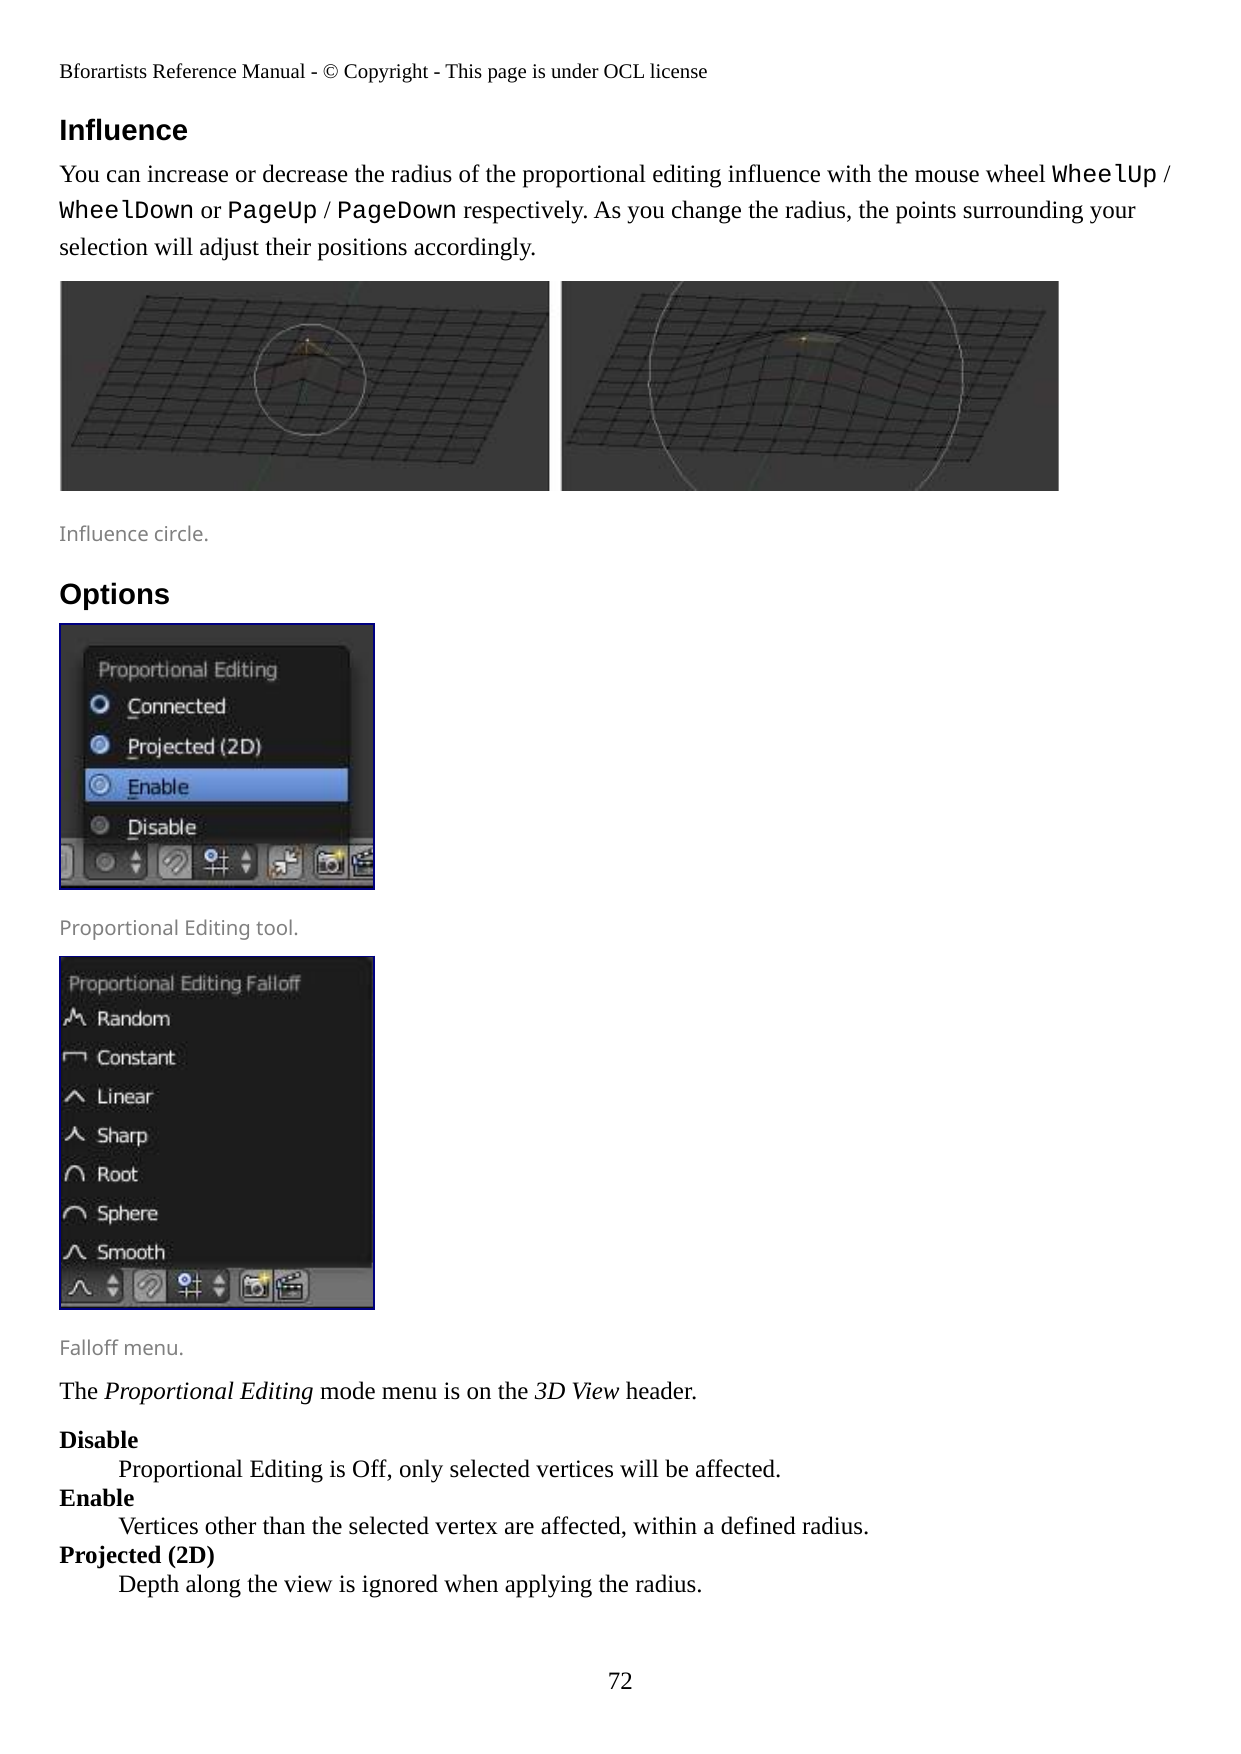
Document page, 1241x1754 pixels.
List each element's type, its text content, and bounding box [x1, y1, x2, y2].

list Depth along the view is ignored when applying the radius. [118, 1569, 1181, 1598]
subtitle Enable [59, 1483, 1181, 1511]
picture [61, 957, 373, 1308]
text You can increase or decrease the radius of the proportional editing influence with the mouse wheel WheelUp / WheelDown or PageUp / PageDown respectively. As you change the radius, the points surrounding your selection will adjust their positions accordingly. [59, 159, 1181, 261]
text Falloff menu. [59, 1330, 1181, 1362]
picture [59, 281, 1059, 491]
picture [61, 625, 373, 888]
subtitle Influence [59, 113, 1181, 146]
list Proportional Editing is Off, only selected vertices will be affected. [118, 1454, 1181, 1483]
subtitle Disable [59, 1425, 1181, 1454]
subtitle Options [59, 577, 1181, 611]
list Vertices other than the selected vertex are affected, within a defined radius. [118, 1511, 1181, 1540]
subtitle Projected (2D) [59, 1540, 1181, 1569]
text Influence circle. [59, 516, 1181, 548]
text The Proportional Editing mode menu is on the 3D View header. [59, 1376, 1181, 1405]
text Proportional Editing tool. [59, 910, 1181, 941]
